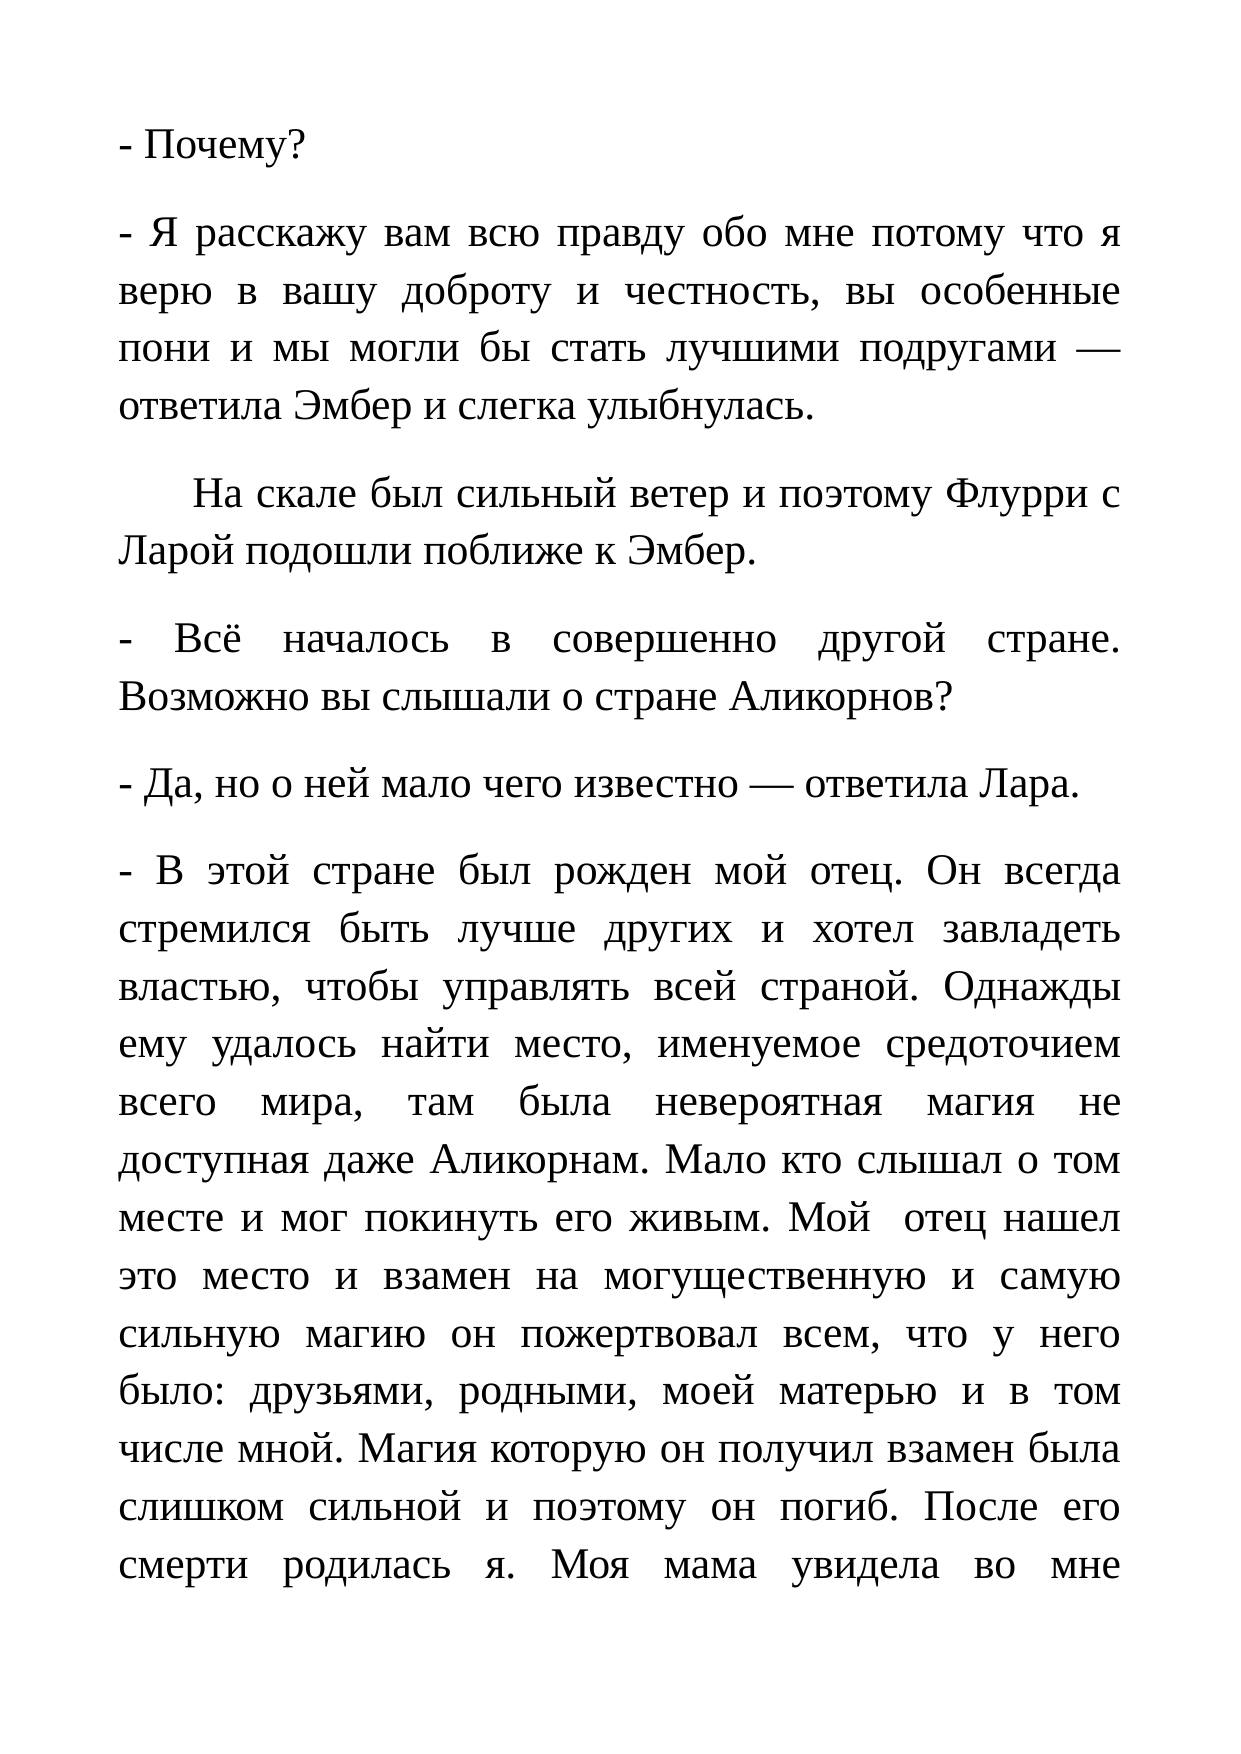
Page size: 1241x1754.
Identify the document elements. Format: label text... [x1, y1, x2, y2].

text На скале был сильный ветер и поэтому Флурри с Ларой подошли поближе к Эмбер. [118, 466, 1122, 574]
text - В этой стране был рожден мой отец. Он всегда стремился быть лучше других и хотел завладеть властью, чтобы управлять всей страной. Однажды ему удалось найти место, именуемое средоточием всего мира, там была невероятная магия не доступная даже Аликорнам. Мало кто слышал о том месте и мог покинуть его живым. Мой отец нашел это место и взамен на могущественную и самую сильную магию он пожертвовал всем, что у него было: друзьями, родными, моей матерью и в том числе мной. Магия которую он получил взамен была слишком сильной и поэтому он погиб. После его смерти родилась я. Моя мама увидела во мне [118, 844, 1122, 1588]
text - Почему? [118, 118, 1122, 168]
text - Да, но о ней мало чего известно — ответила Лара. [118, 756, 1122, 807]
text - Всё началось в совершенно другой стране. Возможно вы слышали о стране Аликорнов? [118, 611, 1122, 719]
text - Я расскажу вам всю правду обо мне потому что я верю в вашу доброту и честность, вы особенные пони и мы могли бы стать лучшими подругами — ответила Эмбер и слегка улыбнулась. [118, 205, 1122, 429]
